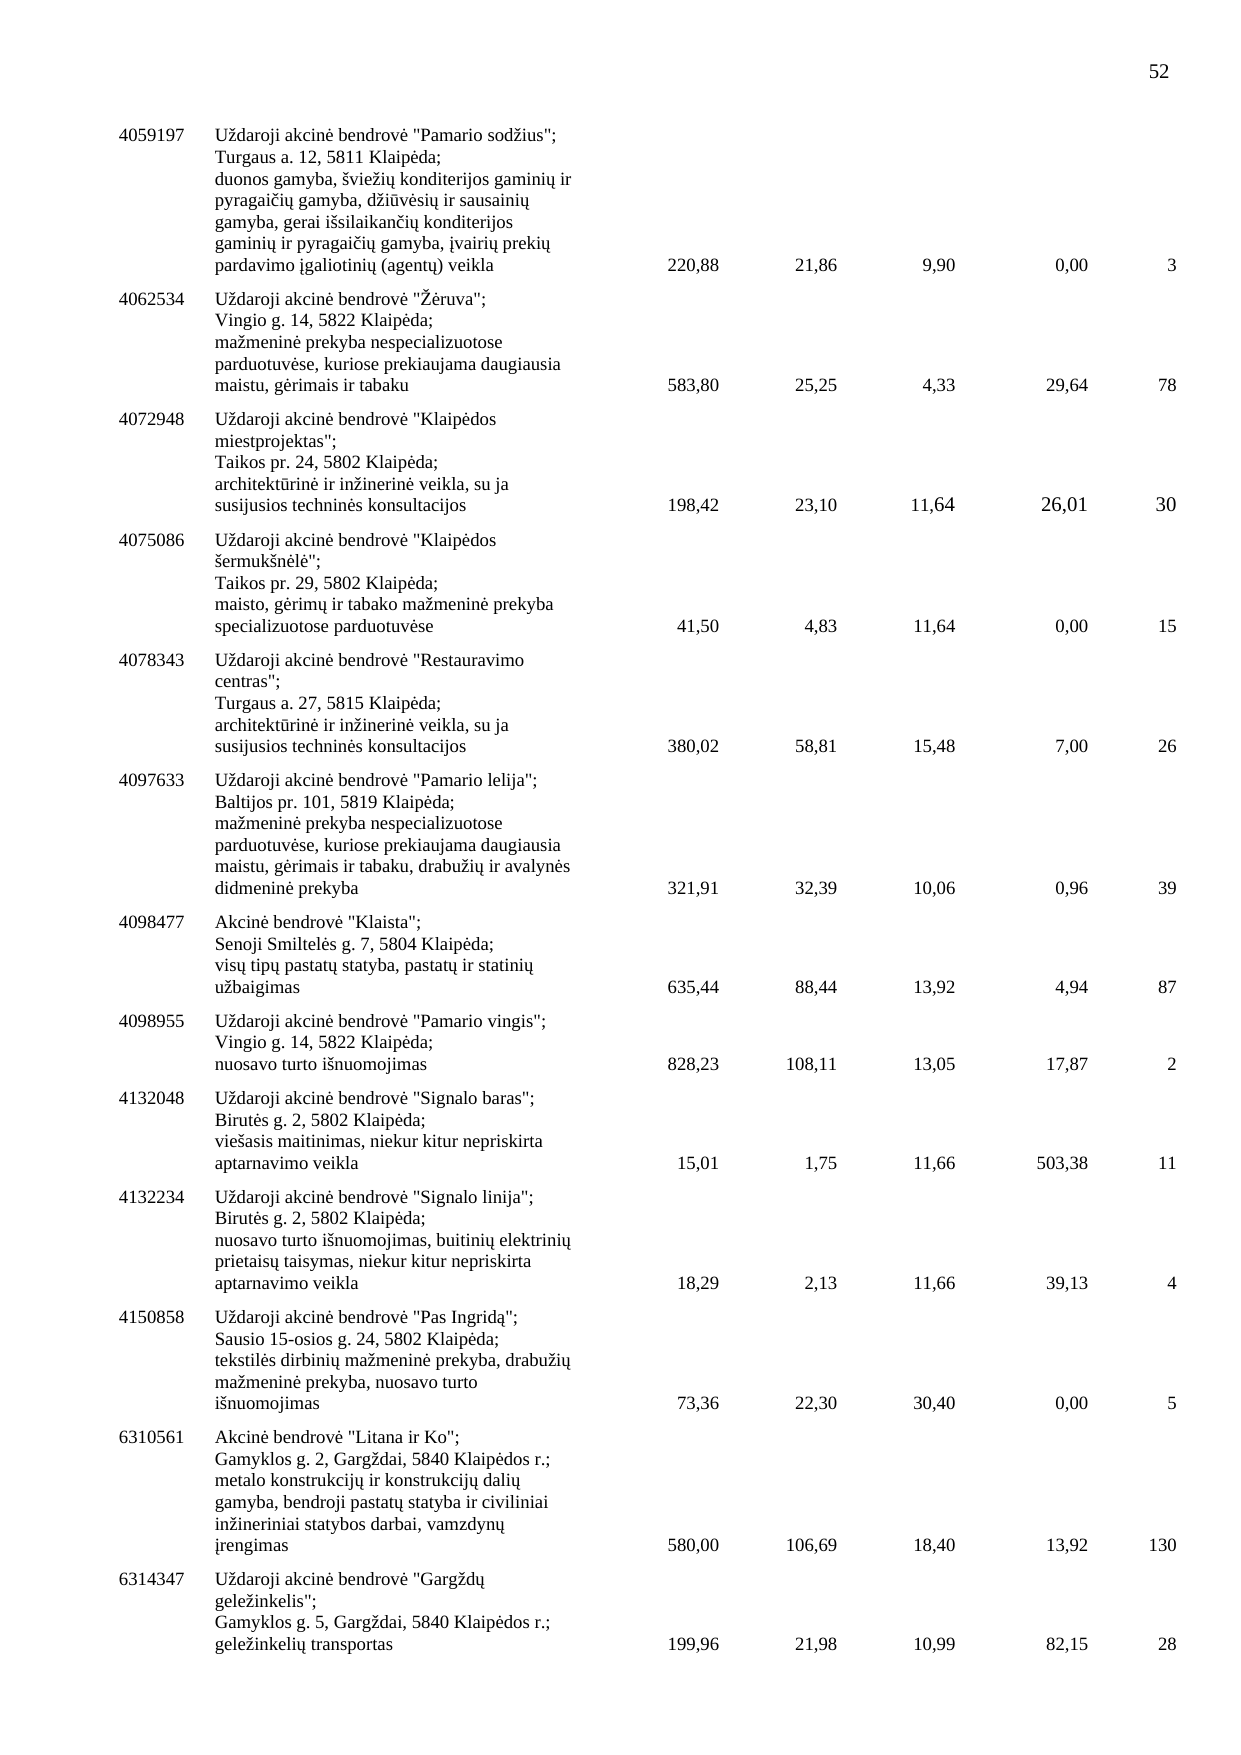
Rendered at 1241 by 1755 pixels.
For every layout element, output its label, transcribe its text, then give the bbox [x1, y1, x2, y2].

table_cell Uždaroji akcinė bendrovė "Pamario sodžius"; Turgaus a. 12, 5811 Klaipėda; duonos gamyba, šviežių konditerijos gaminių ir pyragaičių gamyba, džiūvėsių ir sausainių gamyba, gerai išsilaikančių konditerijos gaminių ir pyragaičių gamyba, įvairių prekių pardavimo įgaliotinių (agentų) veikla [203, 118, 587, 282]
table_cell 4059197 [100, 118, 203, 282]
table_cell 15,01 [587, 1081, 735, 1179]
table_cell 41,50 [587, 522, 735, 642]
table_cell 0,00 [971, 1300, 1104, 1420]
table_cell 32,39 [735, 763, 853, 905]
table_cell 4097633 [100, 763, 203, 905]
table_cell 26,01 [971, 402, 1104, 522]
table_cell 198,42 [587, 402, 735, 522]
table_cell 7,00 [971, 643, 1104, 763]
table_cell 4150858 [100, 1300, 203, 1420]
table_cell 4098477 [100, 905, 203, 1003]
table_cell 580,00 [587, 1420, 735, 1562]
table_cell 106,69 [735, 1420, 853, 1562]
table_cell 11,64 [853, 522, 971, 642]
table_cell 29,64 [971, 282, 1104, 402]
table_cell 73,36 [587, 1300, 735, 1420]
table_cell 21,98 [735, 1562, 853, 1661]
table_cell Akcinė bendrovė "Litana ir Ko"; Gamyklos g. 2, Gargždai, 5840 Klaipėdos r.; metalo konstrukcijų ir konstrukcijų dalių gamyba, bendroji pastatų statyba ir civiliniai inžineriniai statybos darbai, vamzdynų įrengimas [203, 1420, 587, 1562]
table_cell 199,96 [587, 1562, 735, 1661]
table_cell 13,92 [971, 1420, 1104, 1562]
table_cell 321,91 [587, 763, 735, 905]
table_cell Uždaroji akcinė bendrovė "Gargždų geležinkelis"; Gamyklos g. 5, Gargždai, 5840 Klaipėdos r.; geležinkelių transportas [203, 1562, 587, 1661]
table_cell 87 [1104, 905, 1192, 1003]
table_cell 18,29 [587, 1179, 735, 1300]
table_cell 78 [1104, 282, 1192, 402]
table_cell 22,30 [735, 1300, 853, 1420]
table_cell 28 [1104, 1562, 1192, 1661]
table_cell 82,15 [971, 1562, 1104, 1661]
table_cell 11,64 [853, 402, 971, 522]
table_cell Uždaroji akcinė bendrovė "Restauravimo centras"; Turgaus a. 27, 5815 Klaipėda; architektūrinė ir inžinerinė veikla, su ja susijusios techninės konsultacijos [203, 643, 587, 763]
table_cell 39 [1104, 763, 1192, 905]
table_cell 39,13 [971, 1179, 1104, 1300]
table_cell 3 [1104, 118, 1192, 282]
table_cell 4132048 [100, 1081, 203, 1179]
table_cell Uždaroji akcinė bendrovė "Signalo baras"; Birutės g. 2, 5802 Klaipėda; viešasis maitinimas, niekur kitur nepriskirta aptarnavimo veikla [203, 1081, 587, 1179]
table_cell 21,86 [735, 118, 853, 282]
table_cell 13,05 [853, 1004, 971, 1081]
table_cell 4132234 [100, 1179, 203, 1300]
table_cell Uždaroji akcinė bendrovė "Signalo linija"; Birutės g. 2, 5802 Klaipėda; nuosavo turto išnuomojimas, buitinių elektrinių prietaisų taisymas, niekur kitur nepriskirta aptarnavimo veikla [203, 1179, 587, 1300]
table_cell 380,02 [587, 643, 735, 763]
table_cell 6310561 [100, 1420, 203, 1562]
table_cell 1,75 [735, 1081, 853, 1179]
table_cell 4,33 [853, 282, 971, 402]
table_cell 26 [1104, 643, 1192, 763]
table_cell 58,81 [735, 643, 853, 763]
table_cell 88,44 [735, 905, 853, 1003]
table_cell Uždaroji akcinė bendrovė "Pamario lelija"; Baltijos pr. 101, 5819 Klaipėda; mažmeninė prekyba nespecializuotose parduotuvėse, kuriose prekiaujama daugiausia maistu, gėrimais ir tabaku, drabužių ir avalynės didmeninė prekyba [203, 763, 587, 905]
table_cell 13,92 [853, 905, 971, 1003]
table_cell 4 [1104, 1179, 1192, 1300]
table_cell 6314347 [100, 1562, 203, 1661]
table_cell 23,10 [735, 402, 853, 522]
table_cell 2 [1104, 1004, 1192, 1081]
table_cell Uždaroji akcinė bendrovė "Žėruva"; Vingio g. 14, 5822 Klaipėda; mažmeninė prekyba nespecializuotose parduotuvėse, kuriose prekiaujama daugiausia maistu, gėrimais ir tabaku [203, 282, 587, 402]
table_cell Akcinė bendrovė "Klaista"; Senoji Smiltelės g. 7, 5804 Klaipėda; visų tipų pastatų statyba, pastatų ir statinių užbaigimas [203, 905, 587, 1003]
table_cell 2,13 [735, 1179, 853, 1300]
table_cell 30 [1104, 402, 1192, 522]
table_cell 11,66 [853, 1179, 971, 1300]
table_cell 4098955 [100, 1004, 203, 1081]
table_cell 11 [1104, 1081, 1192, 1179]
table_cell 4062534 [100, 282, 203, 402]
table_cell Uždaroji akcinė bendrovė "Pamario vingis"; Vingio g. 14, 5822 Klaipėda; nuosavo turto išnuomojimas [203, 1004, 587, 1081]
table_cell 503,38 [971, 1081, 1104, 1179]
table_cell 828,23 [587, 1004, 735, 1081]
table_cell 583,80 [587, 282, 735, 402]
table_cell 11,66 [853, 1081, 971, 1179]
table_cell 18,40 [853, 1420, 971, 1562]
table_cell 25,25 [735, 282, 853, 402]
table_cell 635,44 [587, 905, 735, 1003]
table_cell 130 [1104, 1420, 1192, 1562]
table_cell Uždaroji akcinė bendrovė "Klaipėdos miestprojektas"; Taikos pr. 24, 5802 Klaipėda; architektūrinė ir inžinerinė veikla, su ja susijusios techninės konsultacijos [203, 402, 587, 522]
table_cell 4075086 [100, 522, 203, 642]
table_cell Uždaroji akcinė bendrovė "Klaipėdos šermukšnėlė"; Taikos pr. 29, 5802 Klaipėda; maisto, gėrimų ir tabako mažmeninė prekyba specializuotose parduotuvėse [203, 522, 587, 642]
table_cell 17,87 [971, 1004, 1104, 1081]
table_cell 15,48 [853, 643, 971, 763]
table_cell 220,88 [587, 118, 735, 282]
table_cell 10,06 [853, 763, 971, 905]
table_cell 4078343 [100, 643, 203, 763]
table_cell 0,00 [971, 118, 1104, 282]
table_cell 0,96 [971, 763, 1104, 905]
table_cell 4,83 [735, 522, 853, 642]
table_cell Uždaroji akcinė bendrovė "Pas Ingridą"; Sausio 15-osios g. 24, 5802 Klaipėda; tekstilės dirbinių mažmeninė prekyba, drabužių mažmeninė prekyba, nuosavo turto išnuomojimas [203, 1300, 587, 1420]
table_cell 4,94 [971, 905, 1104, 1003]
table_cell 30,40 [853, 1300, 971, 1420]
table_cell 9,90 [853, 118, 971, 282]
table_cell 0,00 [971, 522, 1104, 642]
table_cell 10,99 [853, 1562, 971, 1661]
table_cell 108,11 [735, 1004, 853, 1081]
table_cell 5 [1104, 1300, 1192, 1420]
table_cell 4072948 [100, 402, 203, 522]
table_cell 15 [1104, 522, 1192, 642]
